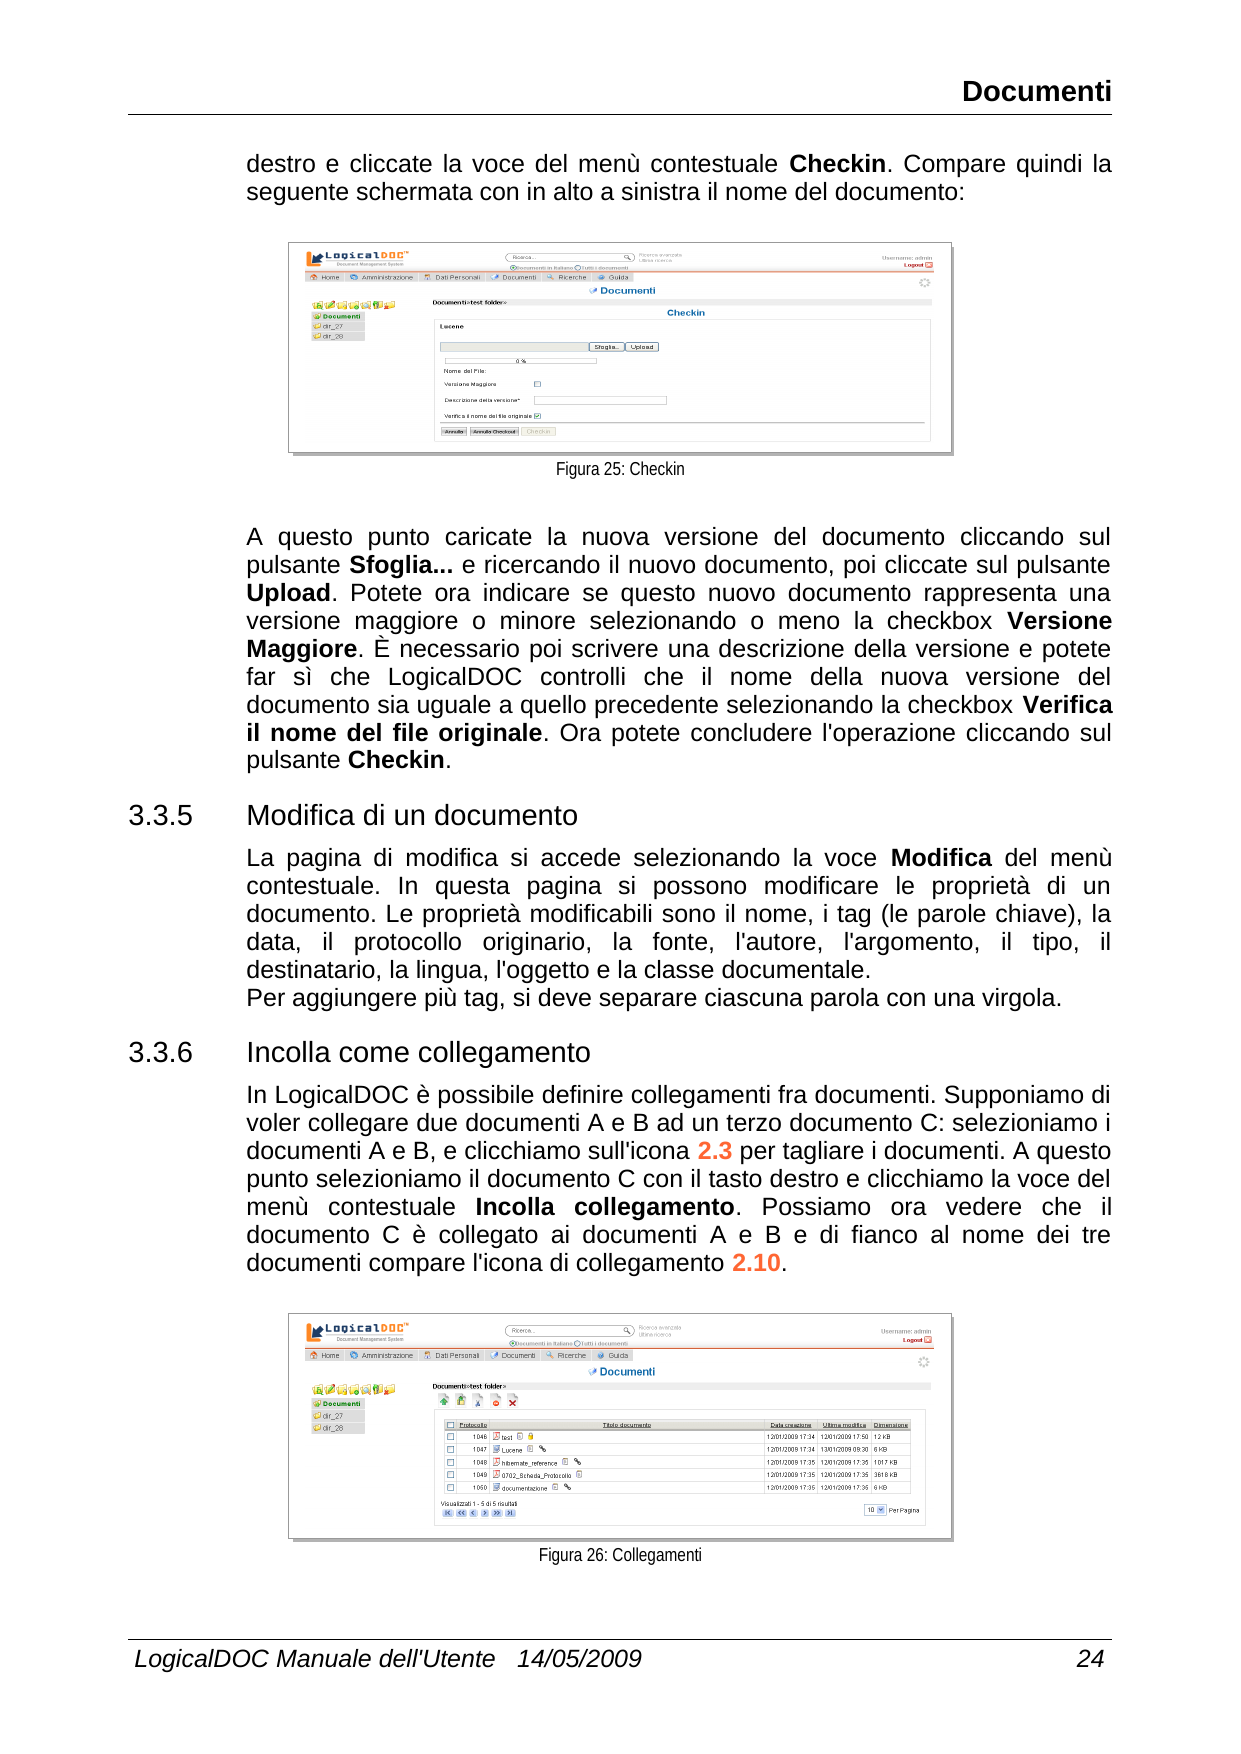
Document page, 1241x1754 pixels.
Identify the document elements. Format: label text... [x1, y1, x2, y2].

text destro e cliccate la voce del menù contestuale Checkin. Compare quindi la seguente schermata con in alto a sinistra il nome del documento: [246, 150, 1112, 206]
picture [305, 251, 934, 443]
text Figura 26: Collegamenti [288, 1539, 952, 1565]
picture [305, 1321, 934, 1529]
text Per aggiungere più tag, si deve separare ciascuna parola con una virgola. [246, 984, 1112, 1012]
text La pagina di modifica si accede selezionando la voce Modifica del menù contestuale. In questa pagina si possono modificare le proprietà di un documento. Le proprietà modificabili sono il nome, i tag (le parole chiave), la data, il protocollo originario, la fonte, l'autore, l'argomento, il tipo, il destinatario, la lingua, l'oggetto e la classe documentale. [246, 844, 1112, 984]
text In LogicalDOC è possibile definire collegamenti fra documenti. Supponiamo di voler collegare due documenti A e B ad un terzo documento C: selezioniamo i documenti A e B, e clicchiamo sull'icona 2.3 per tagliare i documenti. A questo punto selezioniamo il documento C con il tasto destro e clicchiamo la voce del menù contestuale Incolla collegamento. Possiamo ora vedere che il documento C è collegato ai documenti A e B e di fianco al nome dei tre documenti compare l'icona di collegamento 2.10. [246, 1081, 1112, 1277]
text Figura 25: Checkin [288, 453, 952, 479]
text A questo punto caricate la nuova versione del documento cliccando sul pulsante Sfoglia... e ricercando il nuovo documento, poi cliccate sul pulsante Upload. Potete ora indicare se questo nuovo documento rappresenta una versione maggiore o minore selezionando o meno la checkbox Versione Maggiore. È necessario poi scrivere una descrizione della versione e potete far sì che LogicalDOC controlli che il nome della nuova versione del documento sia uguale a quello precedente selezionando la checkbox Verifica il nome del file originale. Ora potete concludere l'operazione cliccando sul pulsante Checkin. [246, 523, 1112, 774]
subtitle Incolla come collegamento [128, 1036, 1112, 1069]
subtitle Modifica di un documento [128, 799, 1112, 832]
